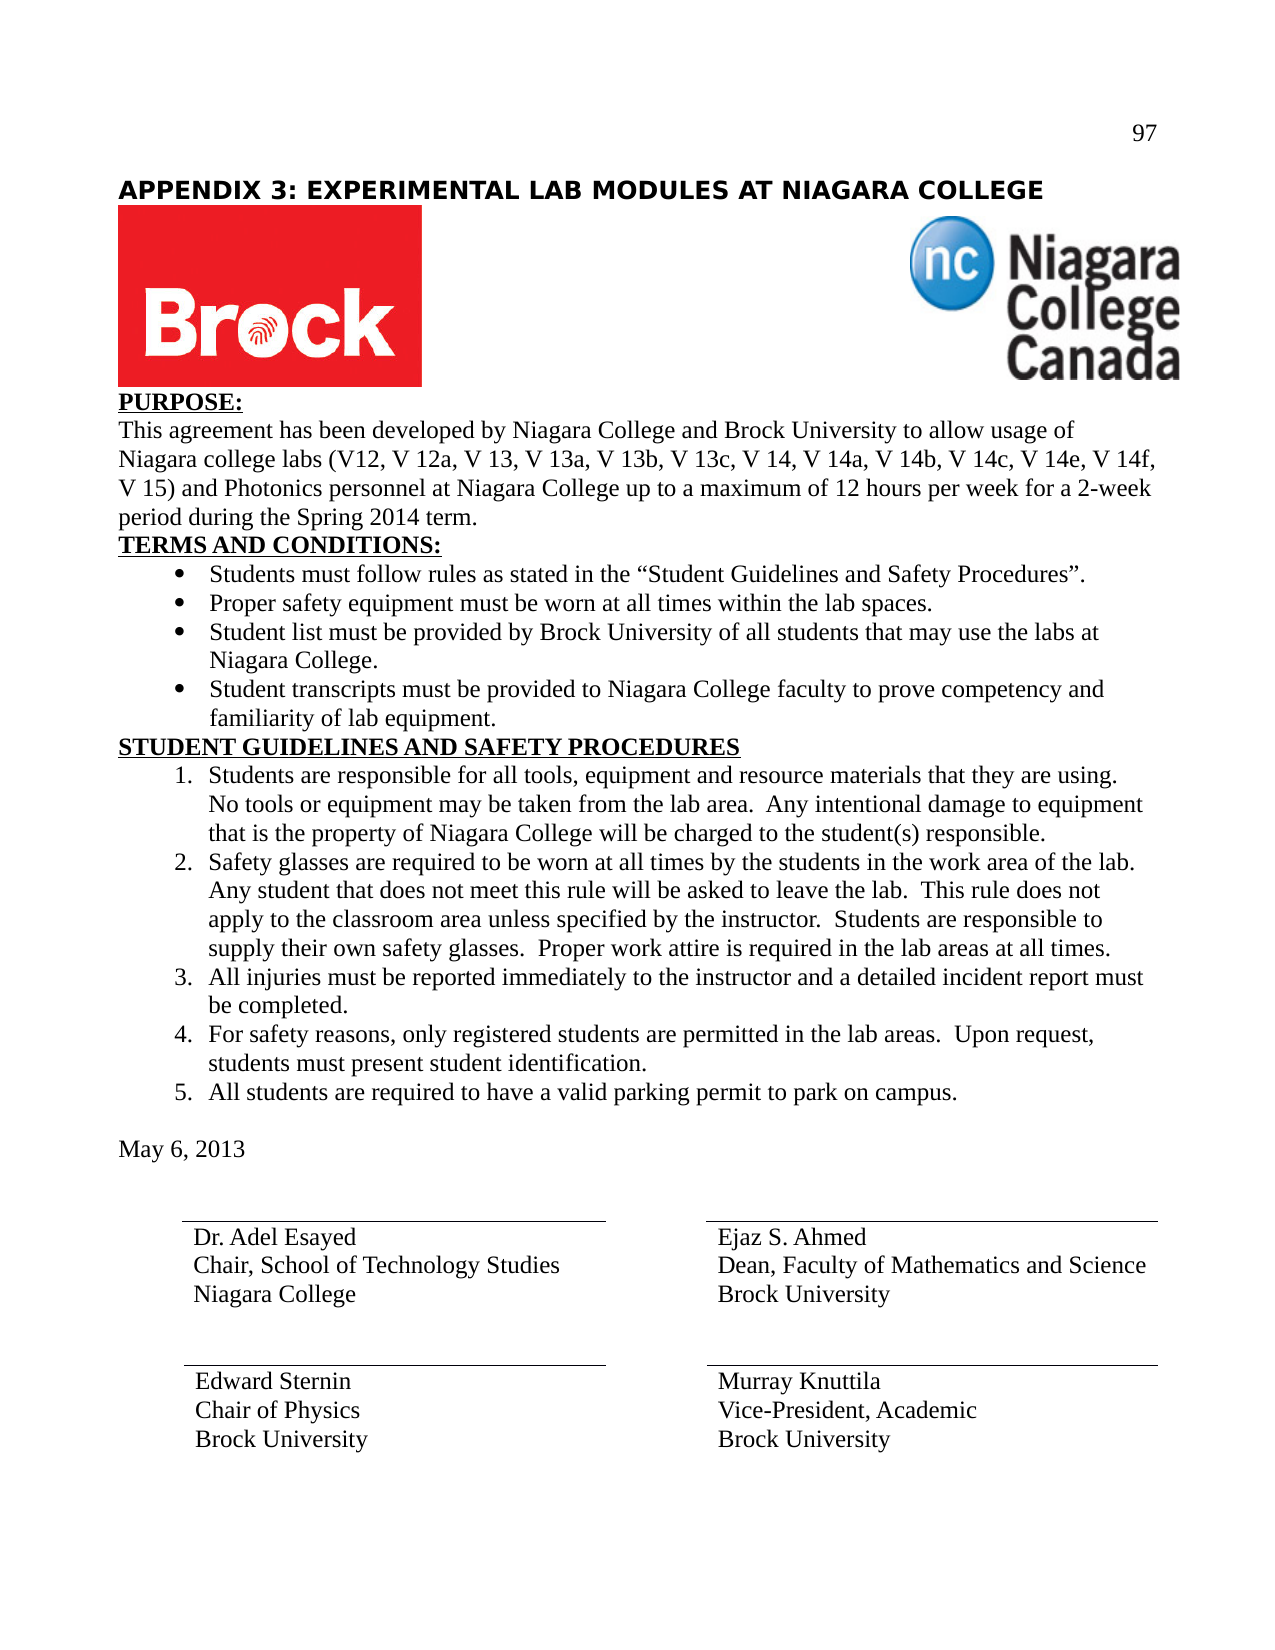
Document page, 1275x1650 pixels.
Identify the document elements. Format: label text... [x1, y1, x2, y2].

table_cell Brock University [184, 1424, 606, 1453]
table_cell Brock University [707, 1424, 1158, 1453]
table_cell [606, 1250, 706, 1279]
list For safety reasons, only registered students are permitted in the lab areas. Upon request, students must present student identification. [174, 1019, 1157, 1077]
list All injuries must be reported immediately to the instructor and a detailed incident report must be completed. [174, 962, 1157, 1019]
list Students are responsible for all tools, equipment and resource materials that they are using. No tools or equipment may be taken from the lab area. Any intentional damage to equipment that is the property of Niagara College will be charged to the student(s) responsible. [174, 761, 1157, 847]
text This agreement has been developed by Niagara College and Brock University to allow usage of Niagara college labs (V12, V 12a, V 13, V 13a, V 13b, V 13c, V 14, V 14a, V 14b, V 14c, V 14e, V 14f, V 15) and Photonics personnel at Niagara College up to a maximum of 12 hours per week for a 2-week period during the Spring 2014 term. [118, 416, 1157, 531]
picture [910, 216, 1180, 380]
picture [118, 205, 422, 387]
list All students are required to have a valid parking permit to park on campus. [174, 1077, 1157, 1106]
list Safety glasses are required to be worn at all times by the students in the work area of the lab. Any student that does not meet this rule will be asked to leave the lab. This rule does not apply to the classroom area unless specified by the instructor. Students are responsible to supply their own safety glasses. Proper work attire is required in the lab areas at all times. [174, 847, 1157, 962]
table_header Dr. Adel Esayed [182, 1222, 606, 1250]
table_cell [606, 1424, 707, 1453]
table_cell Brock University [706, 1279, 1157, 1308]
table_cell Niagara College [182, 1279, 606, 1308]
table_header Ejaz S. Ahmed [706, 1222, 1157, 1250]
table_cell [606, 1279, 706, 1308]
table_cell Chair of Physics [184, 1395, 606, 1424]
table_cell Dean, Faculty of Mathematics and Science [706, 1250, 1157, 1279]
table_cell Vice-President, Academic [707, 1395, 1158, 1424]
table_header [606, 1221, 706, 1250]
text STUDENT GUIDELINES AND SAFETY PROCEDURES [118, 732, 1157, 761]
text PURPOSE: [118, 387, 1157, 416]
table_header [606, 1365, 707, 1395]
table_header Murray Knuttila [707, 1366, 1158, 1395]
table_header Edward Sternin [184, 1366, 606, 1395]
list May 6, 2013 [118, 1134, 1157, 1163]
table_cell Chair, School of Technology Studies [182, 1250, 606, 1279]
list Students must follow rules as stated in the “Student Guidelines and Safety Procedures”. [175, 559, 1157, 588]
text TERMS AND CONDITIONS: [118, 531, 1157, 559]
table_cell [606, 1395, 707, 1424]
list Student list must be provided by Brock University of all students that may use the labs at Niagara College. [175, 617, 1157, 674]
list Student transcripts must be provided to Niagara College faculty to prove competency and familiarity of lab equipment. [175, 674, 1157, 732]
subtitle APPENDIX 3: EXPERIMENTAL LAB MODULES AT NIAGARA COLLEGE [118, 176, 1157, 206]
list Proper safety equipment must be worn at all times within the lab spaces. [175, 588, 1157, 617]
